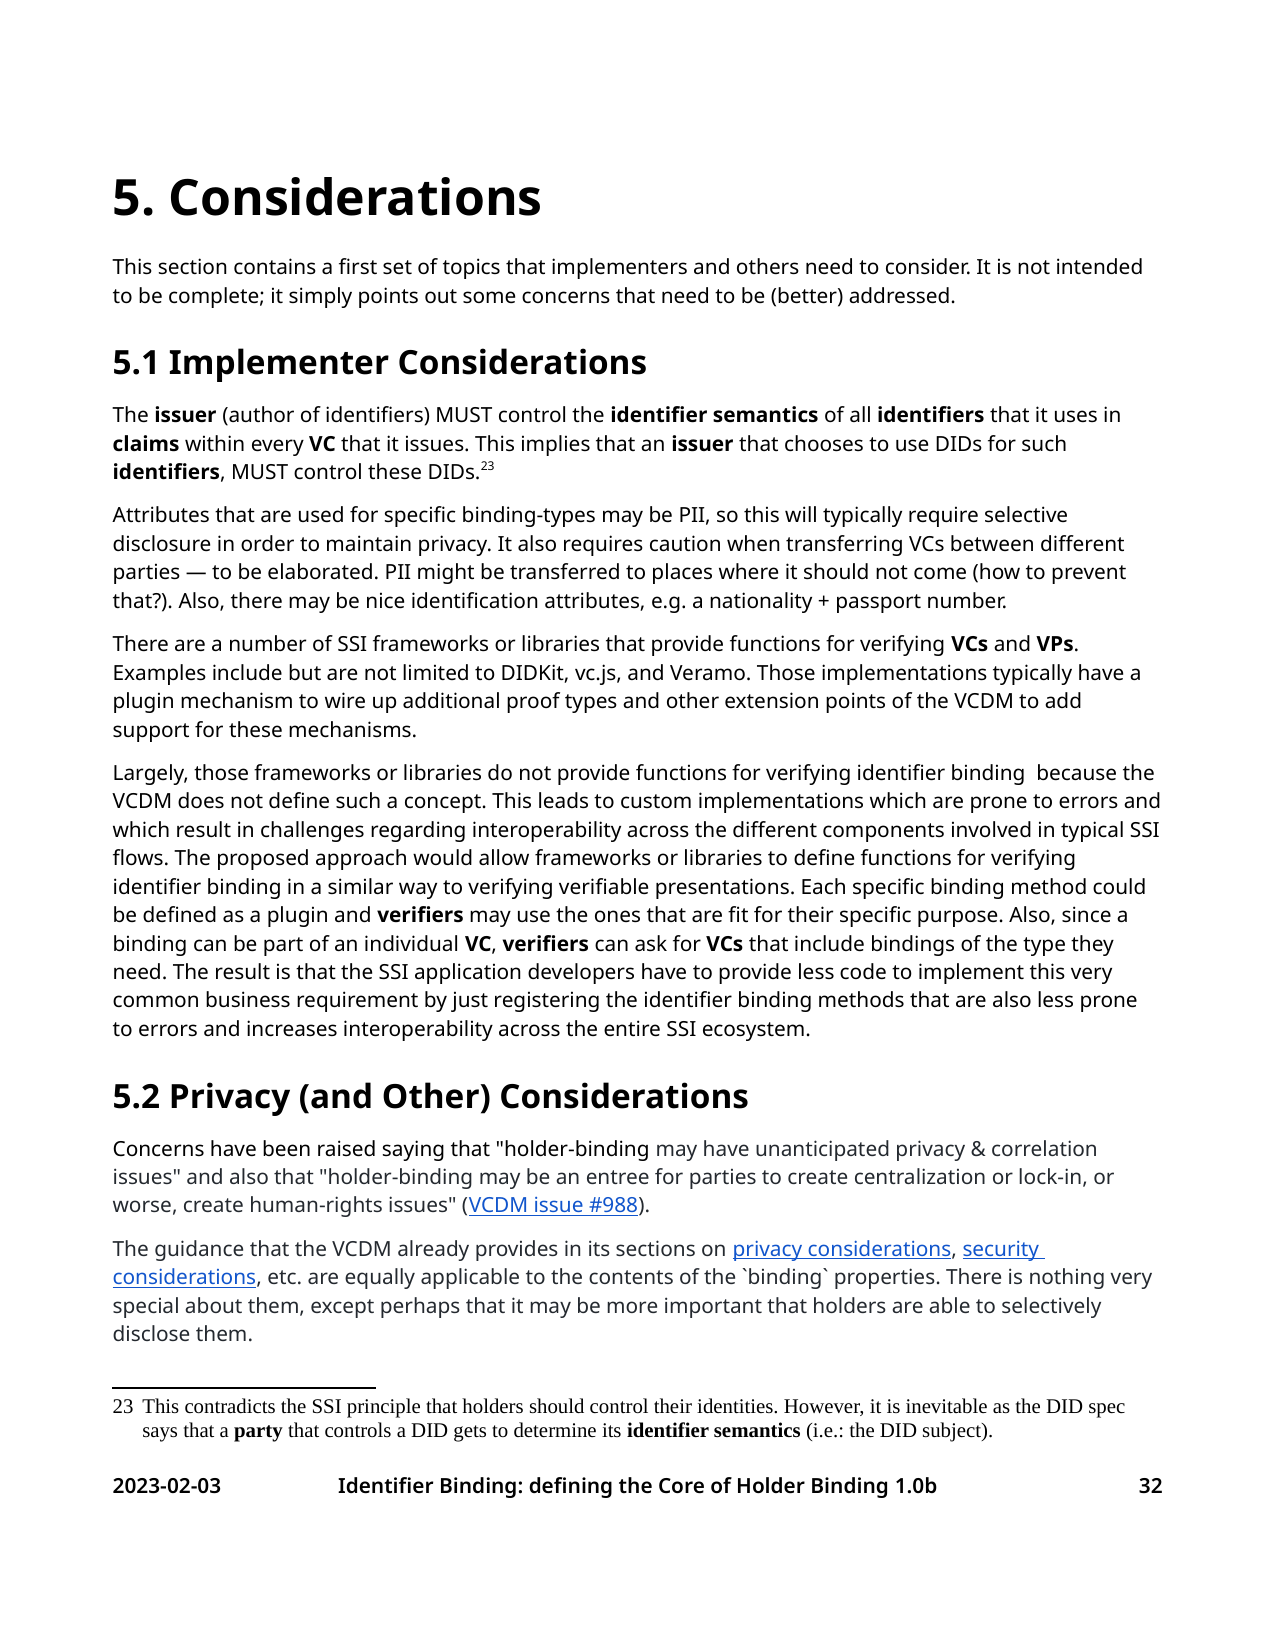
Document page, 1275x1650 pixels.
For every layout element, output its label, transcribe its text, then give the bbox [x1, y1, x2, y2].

text This contradicts the SSI principle that holders should control their identities. However, it is inevitable as the DID spec says that a party that controls a DID gets to determine its identifier semantics (i.e.: the DID subject). [112, 1394, 1162, 1442]
subtitle 5. Considerations [112, 162, 1162, 230]
subtitle 5.1 Implementer Considerations [112, 339, 1162, 384]
text Concerns have been raised saying that "holder-binding may have unanticipated privacy & correlation issues" and also that "holder-binding may be an entree for parties to create centralization or lock-in, or worse, create human-rights issues" (VCDM issue #988). [112, 1134, 1162, 1219]
subtitle 5.2 Privacy (and Other) Considerations [112, 1072, 1162, 1118]
text Attributes that are used for specific binding-types may be PII, so this will typically require selective disclosure in order to maintain privacy. It also requires caution when transferring VCs between different parties — to be elaborated. PII might be transferred to places where it should not come (how to prevent that?). Also, there may be nice identification attributes, e.g. a nationality + passport number. [112, 501, 1162, 614]
text This section contains a first set of topics that implementers and others need to consider. It is not intended to be complete; it simply points out some concerns that need to be (better) addressed. [112, 252, 1162, 309]
text Largely, those frameworks or libraries do not provide functions for verifying identifier binding because the VCDM does not define such a concept. This leads to custom implementations which are prone to errors and which result in challenges regarding interoperability across the different components involved in typical SSI flows. The proposed approach would allow frameworks or libraries to define functions for verifying identifier binding in a similar way to verifying verifiable presentations. Each specific binding method could be defined as a plugin and verifiers may use the ones that are fit for their specific purpose. Also, since a binding can be part of an individual VC, verifiers can ask for VCs that include bindings of the type they need. The result is that the SSI application developers have to provide less code to implement this very common business requirement by just registering the identifier binding methods that are also less prone to errors and increases interoperability across the entire SSI ecosystem. [112, 758, 1162, 1042]
text The guidance that the VCDM already provides in its sections on privacy considerations, security considerations, etc. are equally applicable to the contents of the `binding` properties. There is nothing very special about them, except perhaps that it may be more important that holders are able to selectively disclose them. [112, 1234, 1162, 1348]
text There are a number of SSI frameworks or libraries that provide functions for verifying VCs and VPs. Examples include but are not limited to DIDKit, vc.js, and Veramo. Those implementations typically have a plugin mechanism to wire up additional proof types and other extension points of the VCDM to add support for these mechanisms. [112, 629, 1162, 743]
text The issuer (author of identifiers) MUST control the identifier semantics of all identifiers that it uses in claims within every VC that it issues. This implies that an issuer that chooses to use DIDs for such identifiers, MUST control these DIDs. [112, 400, 1162, 486]
